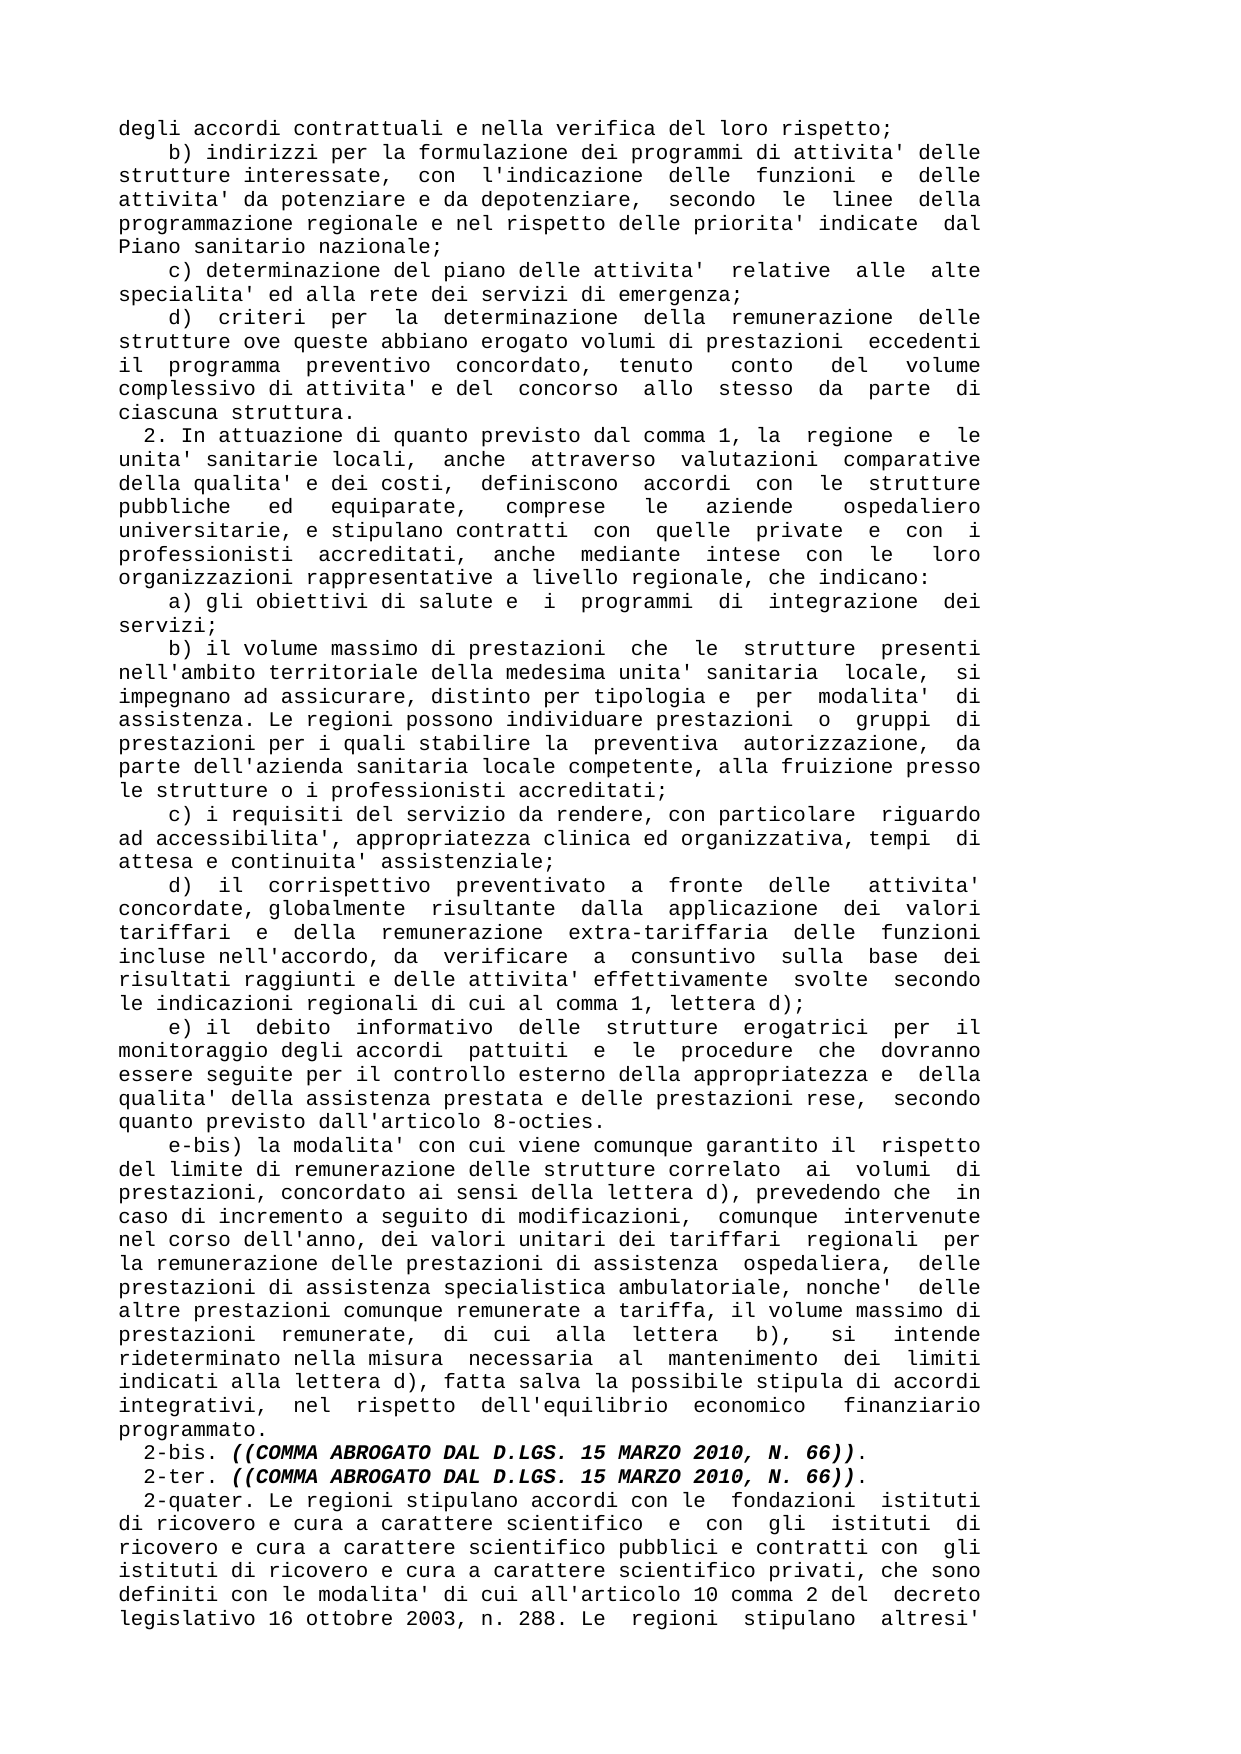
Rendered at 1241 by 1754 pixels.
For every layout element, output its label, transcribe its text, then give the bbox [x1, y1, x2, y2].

text 2-ter. ((COMMA ABROGATO DAL D.LGS. 15 MARZO 2010, N. 66)). [118, 1466, 1122, 1489]
text attesa e continuita' assistenziale; [118, 851, 1122, 875]
text incluse nell'accordo, da verificare a consuntivo sulla base dei [118, 946, 1122, 969]
text universitarie, e stipulano contratti con quelle private e con i [118, 520, 1122, 544]
text 2-quater. Le regioni stipulano accordi con le fondazioni istituti [118, 1489, 1122, 1513]
text c) determinazione del piano delle attivita' relative alle alte [118, 260, 1122, 284]
text attivita' da potenziare e da depotenziare, secondo le linee della [118, 189, 1122, 213]
text b) indirizzi per la formulazione dei programmi di attivita' delle [118, 142, 1122, 165]
text legislativo 16 ottobre 2003, n. 288. Le regioni stipulano altresi' [118, 1608, 1122, 1631]
text della qualita' e dei costi, definiscono accordi con le strutture [118, 473, 1122, 496]
text quanto previsto dall'articolo 8-octies. [118, 1111, 1122, 1135]
text concordate, globalmente risultante dalla applicazione dei valori [118, 898, 1122, 922]
text ricovero e cura a carattere scientifico pubblici e contratti con gli [118, 1537, 1122, 1561]
text e-bis) la modalita' con cui viene comunque garantito il rispetto [118, 1135, 1122, 1158]
text prestazioni, concordato ai sensi della lettera d), prevedendo che in [118, 1182, 1122, 1206]
text qualita' della assistenza prestata e delle prestazioni rese, secondo [118, 1088, 1122, 1111]
text definiti con le modalita' di cui all'articolo 10 comma 2 del decreto [118, 1584, 1122, 1608]
text risultati raggiunti e delle attivita' effettivamente svolte secondo [118, 969, 1122, 993]
text 2-bis. ((COMMA ABROGATO DAL D.LGS. 15 MARZO 2010, N. 66)). [118, 1442, 1122, 1466]
text pubbliche ed equiparate, comprese le aziende ospedaliero [118, 496, 1122, 520]
text tariffari e della remunerazione extra-tariffaria delle funzioni [118, 922, 1122, 946]
text complessivo di attivita' e del concorso allo stesso da parte di [118, 378, 1122, 402]
text assistenza. Le regioni possono individuare prestazioni o gruppi di [118, 709, 1122, 733]
text la remunerazione delle prestazioni di assistenza ospedaliera, delle [118, 1253, 1122, 1277]
text unita' sanitarie locali, anche attraverso valutazioni comparative [118, 449, 1122, 473]
text e) il debito informativo delle strutture erogatrici per il [118, 1017, 1122, 1040]
text specialita' ed alla rete dei servizi di emergenza; [118, 284, 1122, 307]
text Piano sanitario nazionale; [118, 236, 1122, 260]
text degli accordi contrattuali e nella verifica del loro rispetto; [118, 118, 1122, 142]
text b) il volume massimo di prestazioni che le strutture presenti [118, 638, 1122, 662]
text organizzazioni rappresentative a livello regionale, che indicano: [118, 567, 1122, 591]
text le strutture o i professionisti accreditati; [118, 780, 1122, 804]
text strutture ove queste abbiano erogato volumi di prestazioni eccedenti [118, 331, 1122, 354]
text monitoraggio degli accordi pattuiti e le procedure che dovranno [118, 1040, 1122, 1064]
text nell'ambito territoriale della medesima unita' sanitaria locale, si [118, 662, 1122, 686]
text professionisti accreditati, anche mediante intese con le loro [118, 544, 1122, 567]
text d) criteri per la determinazione della remunerazione delle [118, 307, 1122, 331]
text d) il corrispettivo preventivato a fronte delle attivita' [118, 875, 1122, 898]
text integrativi, nel rispetto dell'equilibrio economico finanziario [118, 1395, 1122, 1419]
text parte dell'azienda sanitaria locale competente, alla fruizione presso [118, 757, 1122, 780]
text ad accessibilita', appropriatezza clinica ed organizzativa, tempi di [118, 827, 1122, 851]
text prestazioni per i quali stabilire la preventiva autorizzazione, da [118, 733, 1122, 757]
text del limite di remunerazione delle strutture correlato ai volumi di [118, 1158, 1122, 1182]
text le indicazioni regionali di cui al comma 1, lettera d); [118, 993, 1122, 1017]
text caso di incremento a seguito di modificazioni, comunque intervenute [118, 1206, 1122, 1229]
text istituti di ricovero e cura a carattere scientifico privati, che sono [118, 1561, 1122, 1584]
text 2. In attuazione di quanto previsto dal comma 1, la regione e le [118, 426, 1122, 449]
text programmazione regionale e nel rispetto delle priorita' indicate dal [118, 213, 1122, 236]
text prestazioni remunerate, di cui alla lettera b), si intende [118, 1324, 1122, 1348]
text servizi; [118, 615, 1122, 638]
text il programma preventivo concordato, tenuto conto del volume [118, 354, 1122, 378]
text c) i requisiti del servizio da rendere, con particolare riguardo [118, 804, 1122, 827]
text programmato. [118, 1419, 1122, 1442]
text rideterminato nella misura necessaria al mantenimento dei limiti [118, 1348, 1122, 1371]
text impegnano ad assicurare, distinto per tipologia e per modalita' di [118, 686, 1122, 709]
text di ricovero e cura a carattere scientifico e con gli istituti di [118, 1513, 1122, 1537]
text essere seguite per il controllo esterno della appropriatezza e della [118, 1064, 1122, 1088]
text nel corso dell'anno, dei valori unitari dei tariffari regionali per [118, 1229, 1122, 1253]
text altre prestazioni comunque remunerate a tariffa, il volume massimo di [118, 1300, 1122, 1324]
text indicati alla lettera d), fatta salva la possibile stipula di accordi [118, 1371, 1122, 1395]
text a) gli obiettivi di salute e i programmi di integrazione dei [118, 591, 1122, 615]
text prestazioni di assistenza specialistica ambulatoriale, nonche' delle [118, 1277, 1122, 1300]
text ciascuna struttura. [118, 402, 1122, 426]
text strutture interessate, con l'indicazione delle funzioni e delle [118, 165, 1122, 189]
